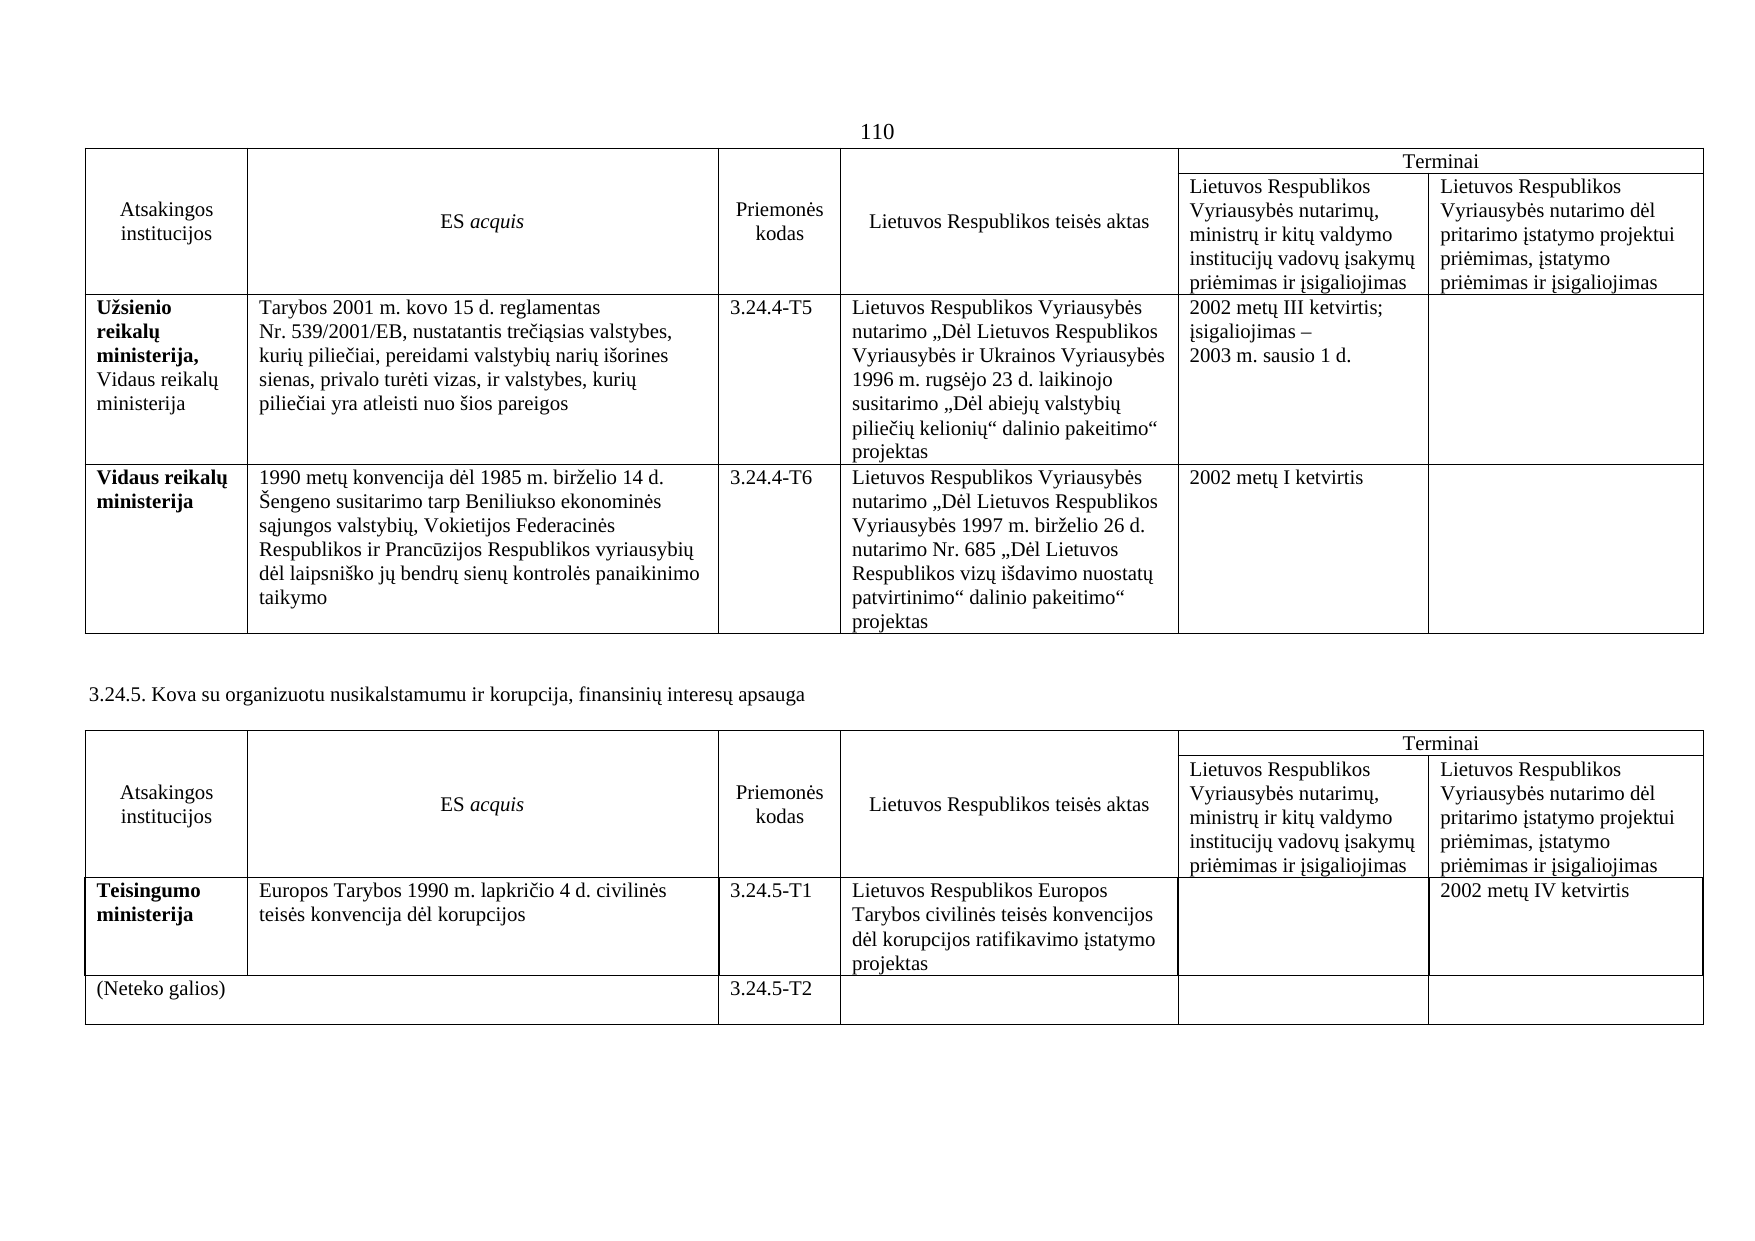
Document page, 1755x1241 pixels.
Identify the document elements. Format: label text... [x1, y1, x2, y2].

table_cell 2002 metų III ketvirtis; įsigaliojimas – 2003 m. sausio 1 d. [1179, 295, 1428, 463]
table_header Atsakingos institucijos [86, 731, 247, 877]
table_cell [248, 976, 718, 1024]
table_cell 3.24.4-T5 [719, 295, 840, 463]
table_cell [1429, 465, 1703, 633]
table_cell Lietuvos Respublikos Vyriausybės nutarimo „Dėl Lietuvos Respublikos Vyriausybės ir Ukrainos Vyriausybės 1996 m. rugsėjo 23 d. laikinojo susitarimo „Dėl abiejų valstybių piliečių kelionių“ dalinio pakeitimo“ projektas [841, 295, 1178, 463]
table_cell 2002 metų I ketvirtis [1179, 465, 1428, 633]
table_cell (Neteko galios) [86, 976, 248, 1024]
table_cell [841, 976, 1178, 1024]
table_header Lietuvos Respublikos teisės aktas [841, 149, 1178, 294]
table_cell Lietuvos Respublikos Vyriausybės nutarimų, ministrų ir kitų valdymo institucijų vadovų įsakymų priėmimas ir įsigaliojimas [1179, 174, 1428, 294]
subtitle 3.24.5. Kova su organizuotu nusikalstamumu ir korupcija, finansinių interesų apsauga [89, 682, 1666, 706]
table_cell Lietuvos Respublikos Vyriausybės nutarimo dėl pritarimo įstatymo projektui priėmimas, įstatymo priėmimas ir įsigaliojimas [1429, 756, 1703, 877]
table_cell Lietuvos Respublikos Vyriausybės nutarimų, ministrų ir kitų valdymo institucijų vadovų įsakymų priėmimas ir įsigaliojimas [1179, 756, 1428, 877]
table_header Priemonės kodas [719, 731, 840, 877]
table_cell 3.24.4-T6 [719, 465, 840, 633]
table_cell Teisingumo ministerija [86, 878, 247, 974]
table_cell 1990 metų konvencija dėl 1985 m. birželio 14 d. Šengeno susitarimo tarp Beniliukso ekonominės sąjungos valstybių, Vokietijos Federacinės Respublikos ir Prancūzijos Respublikos vyriausybių dėl laipsniško jų bendrų sienų kontrolės panaikinimo taikymo [248, 465, 718, 633]
table_cell [1429, 976, 1703, 1024]
table_header Terminai [1179, 149, 1703, 173]
table_header ES acquis [248, 731, 718, 877]
table_cell Užsienio reikalų ministerija, Vidaus reikalų ministerija [86, 295, 247, 463]
table_cell [1179, 976, 1428, 1024]
table_cell 3.24.5-T2 [719, 976, 840, 1024]
table_cell [1179, 878, 1428, 974]
table_cell Lietuvos Respublikos Vyriausybės nutarimo „Dėl Lietuvos Respublikos Vyriausybės 1997 m. birželio 26 d. nutarimo Nr. 685 „Dėl Lietuvos Respublikos vizų išdavimo nuostatų patvirtinimo“ dalinio pakeitimo“ projektas [841, 465, 1178, 633]
table_header Priemonės kodas [719, 149, 840, 294]
table_header Lietuvos Respublikos teisės aktas [841, 731, 1178, 877]
table_cell 3.24.5-T1 [720, 878, 840, 974]
table_cell Vidaus reikalų ministerija [86, 465, 247, 633]
table_cell Lietuvos Respublikos Vyriausybės nutarimo dėl pritarimo įstatymo projektui priėmimas, įstatymo priėmimas ir įsigaliojimas [1429, 174, 1703, 294]
table_header Terminai [1179, 731, 1703, 755]
table_header Atsakingos institucijos [86, 149, 247, 294]
table_cell Lietuvos Respublikos Europos Tarybos civilinės teisės konvencijos dėl korupcijos ratifikavimo įstatymo projektas [841, 878, 1177, 974]
table_cell Europos Tarybos 1990 m. lapkričio 4 d. civilinės teisės konvencija dėl korupcijos [248, 878, 718, 974]
table_header ES acquis [248, 149, 718, 294]
table_cell Tarybos 2001 m. kovo 15 d. reglamentas Nr. 539/2001/EB, nustatantis trečiąsias valstybes, kurių piliečiai, pereidami valstybių narių išorines sienas, privalo turėti vizas, ir valstybes, kurių piliečiai yra atleisti nuo šios pareigos [248, 295, 718, 463]
table_cell 2002 metų IV ketvirtis [1430, 878, 1702, 974]
table_cell [1429, 295, 1703, 463]
